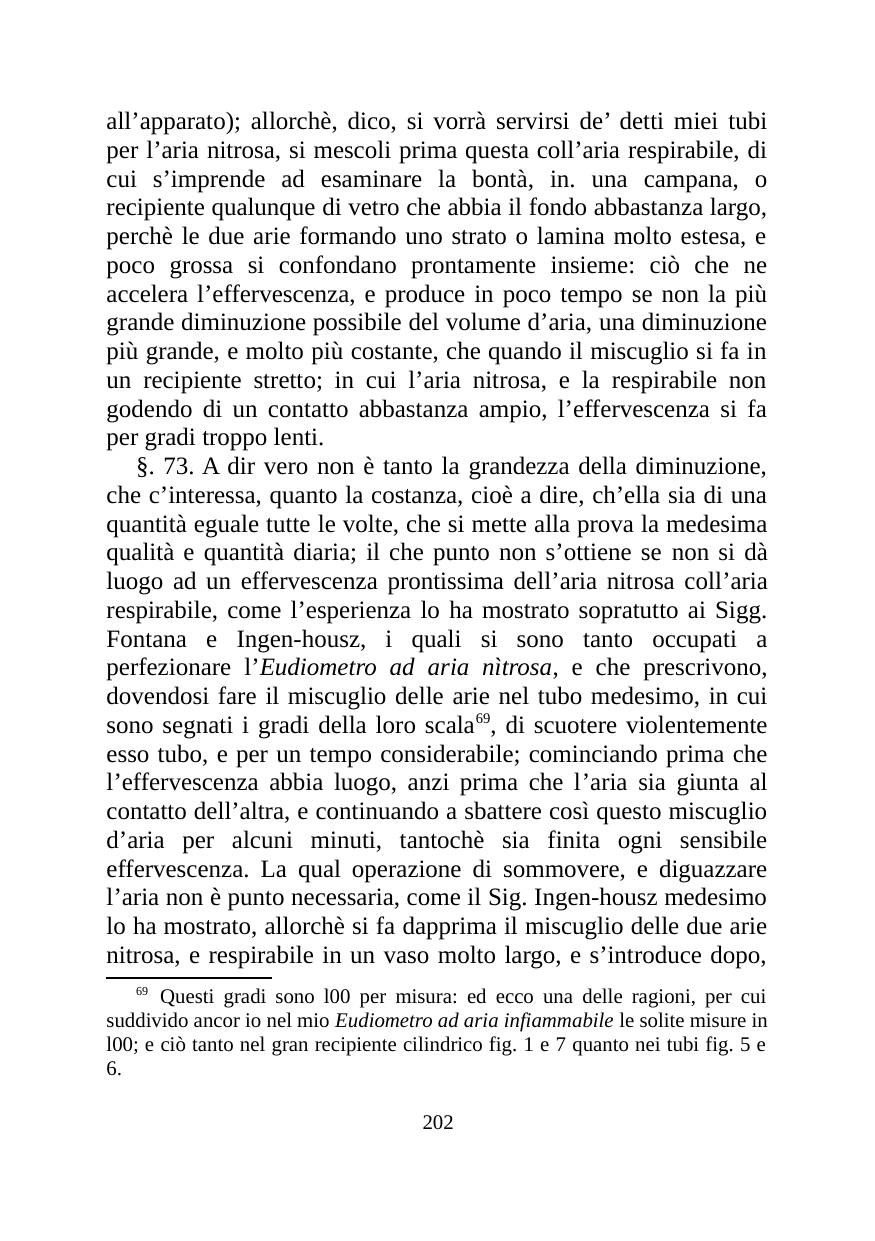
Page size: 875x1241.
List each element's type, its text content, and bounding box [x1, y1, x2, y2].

text §. 73. A dir vero non è tanto la grandezza della diminuzione, che c’interessa, quanto la costanza, cioè a dire, ch’ella sia di una quantità eguale tutte le volte, che si mette alla prova la medesima qualità e quantità diaria; il che punto non s’ottiene se non si dà luogo ad un effervescenza prontissima dell’aria nitrosa coll’aria respirabile, come l’esperienza lo ha mostrato sopratutto ai Sigg. Fontana e Ingen-housz, i quali si sono tanto occupati a perfezionare l’Eudiometro ad aria nìtrosa, e che prescrivono, dovendosi fare il miscuglio delle arie nel tubo medesimo, in cui sono segnati i gradi della loro scala, di scuotere violentemente esso tubo, e per un tempo considerabile; cominciando prima che l’effervescenza abbia luogo, anzi prima che l’aria sia giunta al contatto dell’altra, e continuando a sbattere così questo miscuglio d’aria per alcuni minuti, tantochè sia finita ogni sensibile effervescenza. La qual operazione di sommovere, e diguazzare l’aria non è punto necessaria, come il Sig. Ingen-housz medesimo lo ha mostrato, allorchè si fa dapprima il miscuglio delle due arie nitrosa, e respirabile in un vaso molto largo, e s’introduce dopo, [106, 451, 768, 969]
text all’apparato); allorchè, dico, si vorrà servirsi de’ detti miei tubi per l’aria nitrosa, si mescoli prima questa coll’aria respirabile, di cui s’imprende ad esaminare la bontà, in. una campana, o recipiente qualunque di vetro che abbia il fondo abbastanza largo, perchè le due arie formando uno strato o lamina molto estesa, e poco grossa si confondano prontamente insieme: ciò che ne accelera l’effervescenza, e produce in poco tempo se non la più grande diminuzione possibile del volume d’aria, una diminuzione più grande, e molto più costante, che quando il miscuglio si fa in un recipiente stretto; in cui l’aria nitrosa, e la respirabile non godendo di un contatto abbastanza ampio, l’effervescenza si fa per gradi troppo lenti. [106, 106, 768, 451]
list Questi gradi sono l00 per misura: ed ecco una delle ragioni, per cui suddivido ancor io nel mio Eudiometro ad aria infiammabile le solite misure in l00; e ciò tanto nel gran recipiente cilindrico fig. 1 e 7 quanto nei tubi fig. 5 e 6. [106, 984, 768, 1080]
